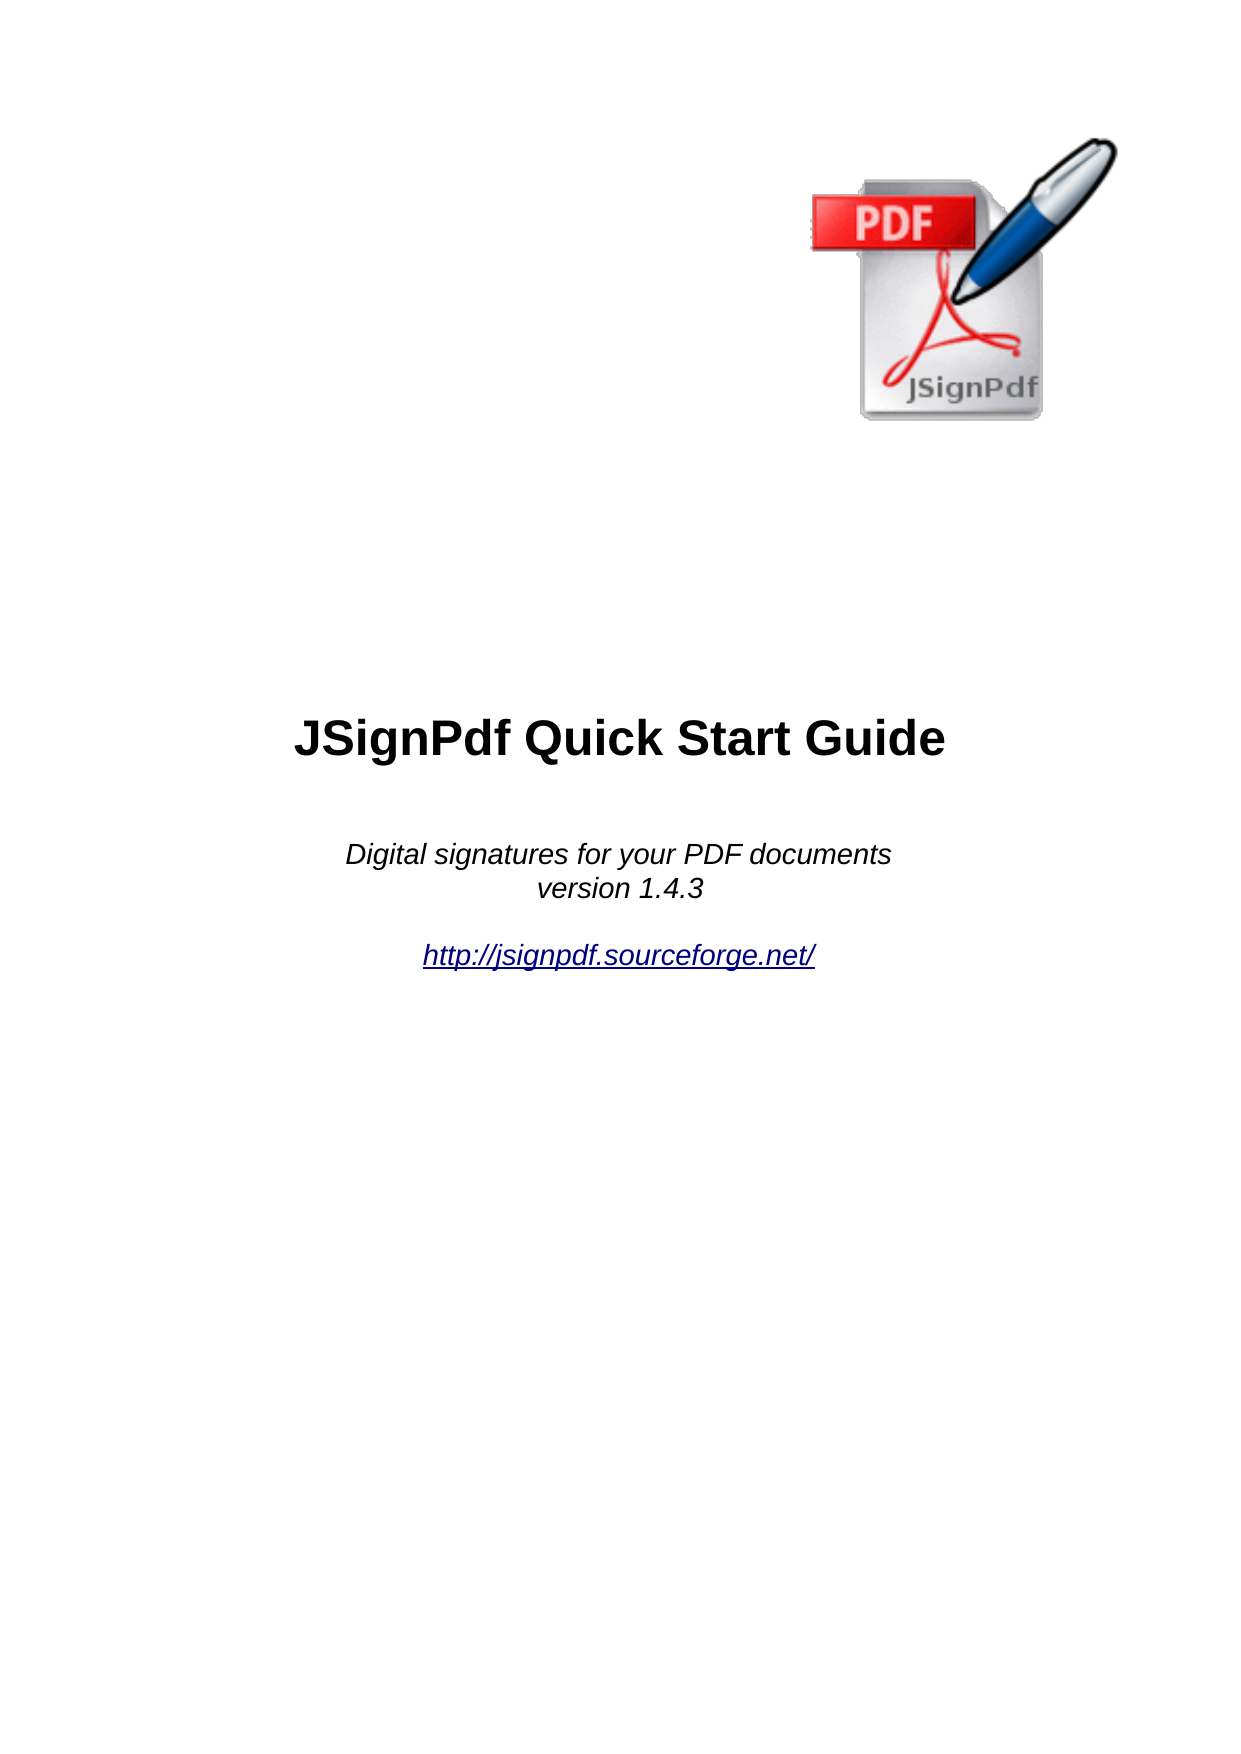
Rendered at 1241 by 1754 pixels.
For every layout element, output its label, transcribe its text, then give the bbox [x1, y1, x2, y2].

title JSignPdf Quick Start Guide [118, 708, 1122, 766]
picture [809, 118, 1122, 431]
subtitle Digital signatures for your PDF documents version 1.4.3 http://jsignpdf.sourceforge.net/ [118, 837, 1122, 971]
